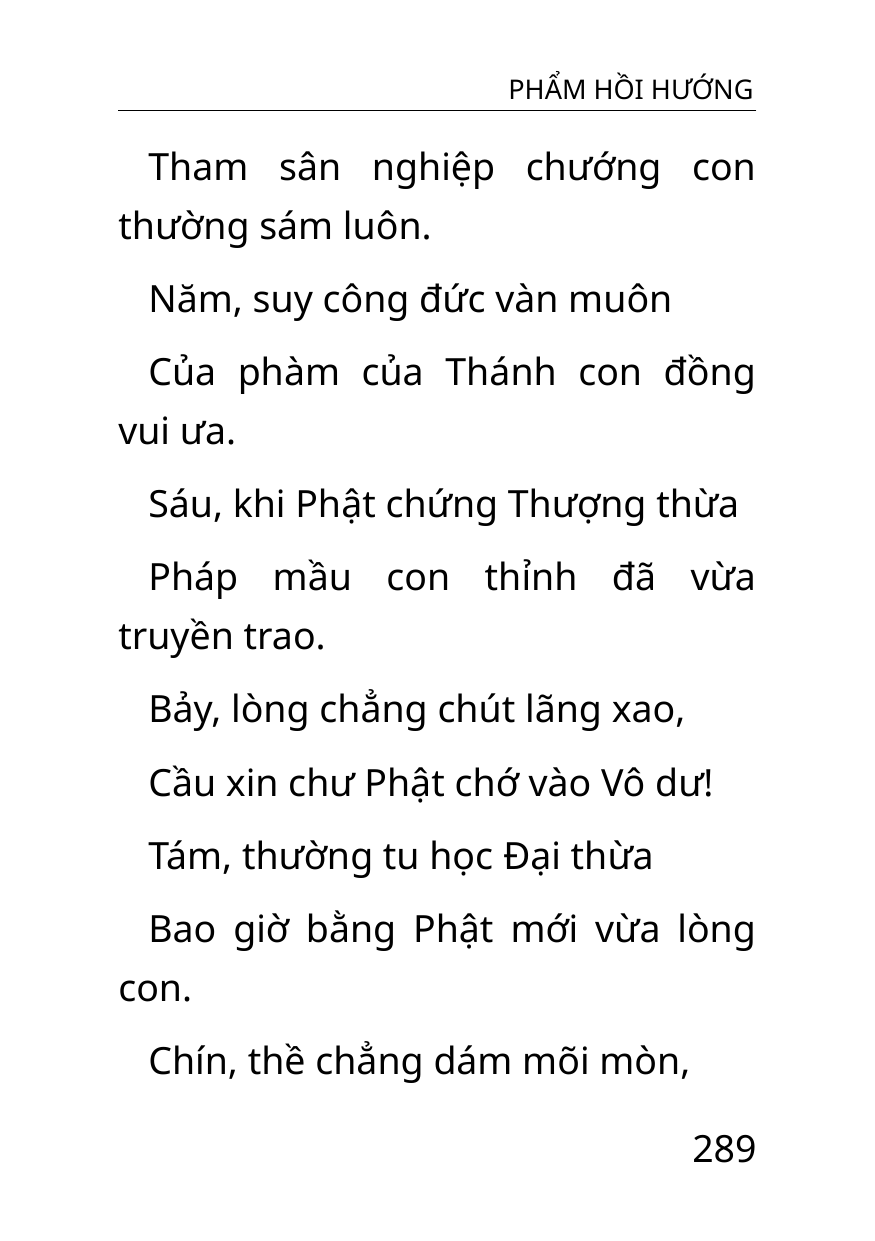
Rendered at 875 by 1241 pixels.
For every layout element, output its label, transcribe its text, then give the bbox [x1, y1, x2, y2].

text Pháp mầu con thỉnh đã vừa truyền trao. [118, 551, 756, 660]
text Bảy, lòng chẳng chút lãng xao, [118, 683, 756, 734]
text Tám, thường tu học Đại thừa [118, 829, 756, 880]
text Bao giờ bằng Phật mới vừa lòng con. [118, 902, 756, 1012]
text Sáu, khi Phật chứng Thượng thừa [118, 477, 756, 528]
text Tham sân nghiệp chướng con thường sám luôn. [118, 141, 756, 250]
text Chín, thề chẳng dám mõi mòn, [118, 1034, 756, 1085]
text Của phàm của Thánh con đồng vui ưa. [118, 346, 756, 455]
text Năm, suy công đức vàn muôn [118, 272, 756, 323]
text Cầu xin chư Phật chớ vào Vô dư! [118, 756, 756, 807]
